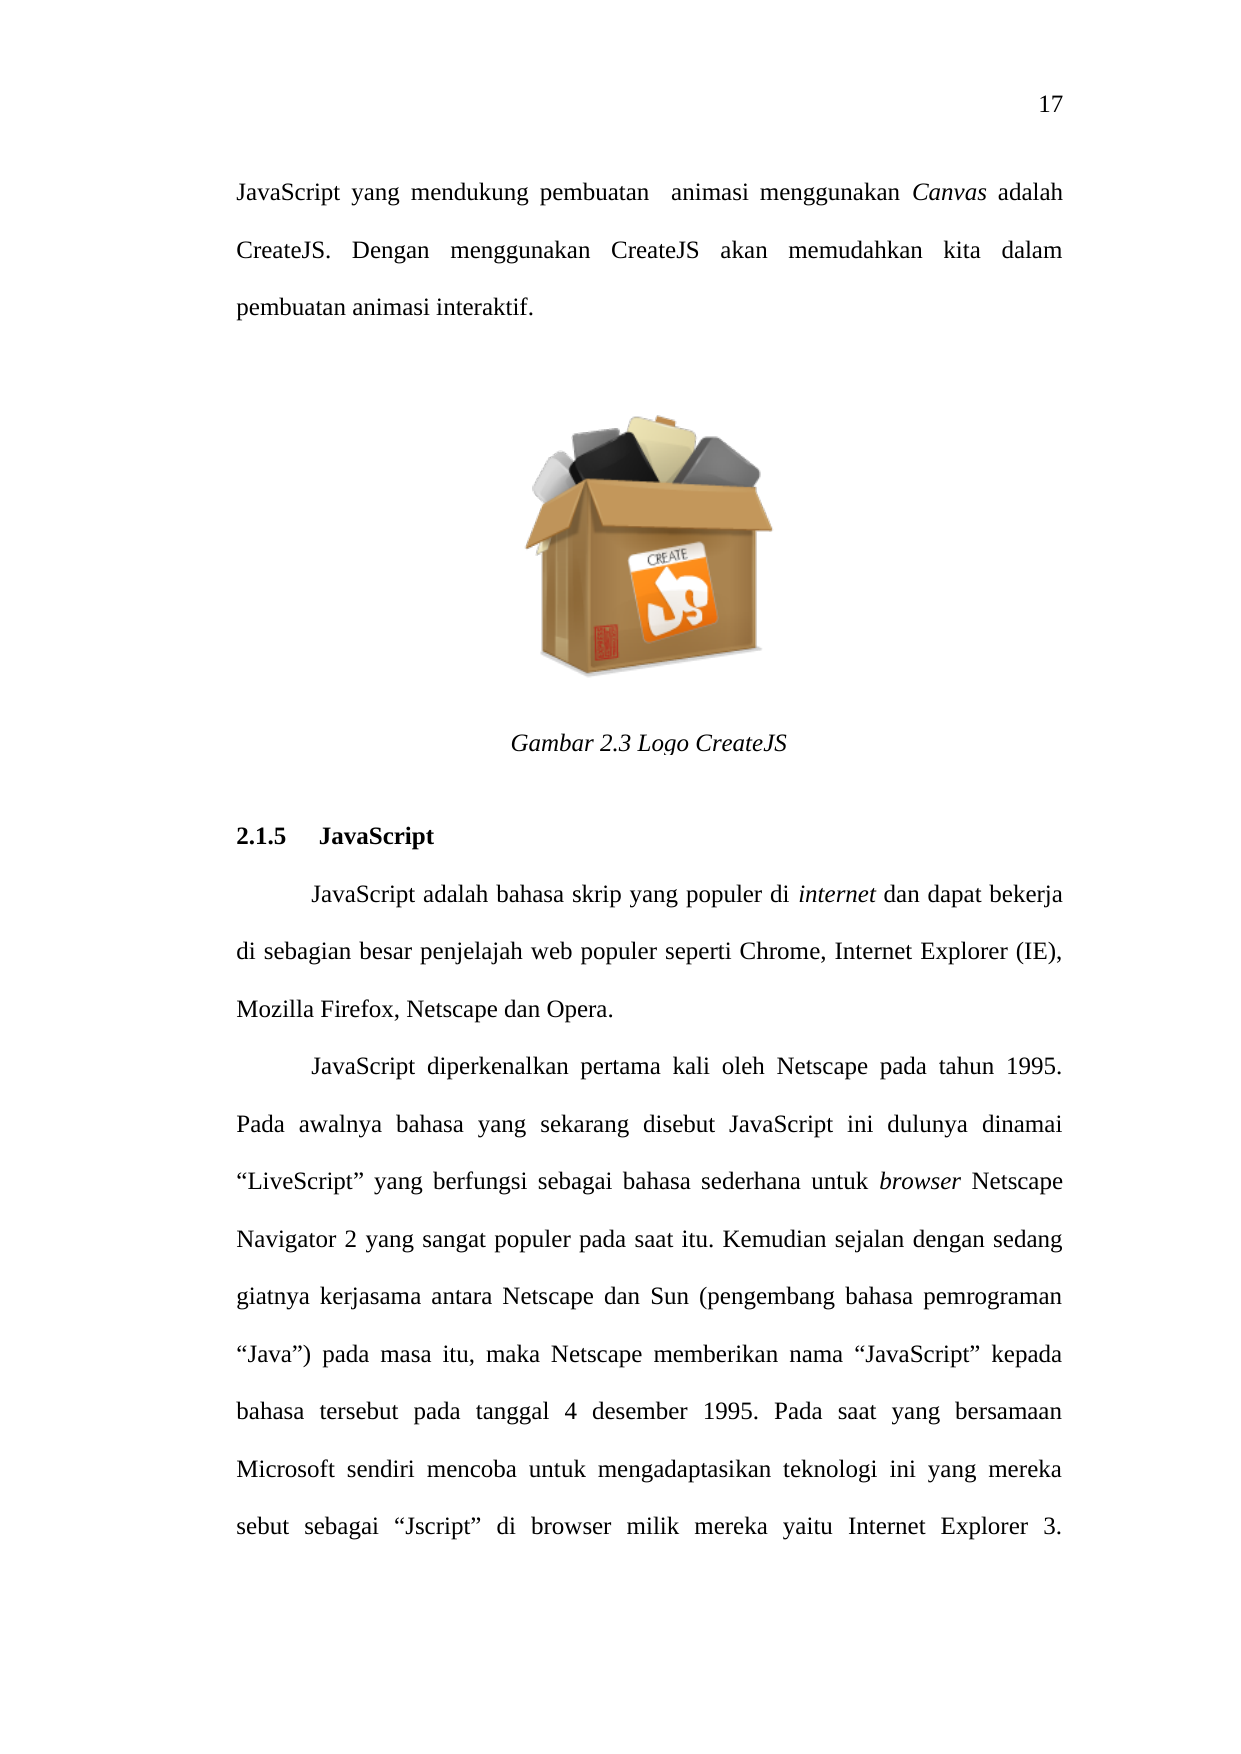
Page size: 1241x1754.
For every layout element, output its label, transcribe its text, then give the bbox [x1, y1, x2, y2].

text JavaScript diperkenalkan pertama kali oleh Netscape pada tahun 1995. Pada awalnya bahasa yang sekarang disebut JavaScript ini dulunya dinamai “LiveScript” yang berfungsi sebagai bahasa sederhana untuk browser Netscape Navigator 2 yang sangat populer pada saat itu. Kemudian sejalan dengan sedang giatnya kerjasama antara Netscape dan Sun (pengembang bahasa pemrograman “Java”) pada masa itu, maka Netscape memberikan nama “JavaScript” kepada bahasa tersebut pada tanggal 4 desember 1995. Pada saat yang bersamaan Microsoft sendiri mencoba untuk mengadaptasikan teknologi ini yang mereka sebut sebagai “Jscript” di browser milik mereka yaitu Internet Explorer 3. [236, 1051, 1063, 1540]
text JavaScript adalah bahasa skrip yang populer di internet dan dapat bekerja di sebagian besar penjelajah web populer seperti Chrome, Internet Explorer (IE), Mozilla Firefox, Netscape dan Opera. [236, 879, 1063, 1023]
text Gambar 2.3 Logo CreateJS [366, 728, 933, 755]
subtitle JavaScript [236, 821, 1063, 850]
text JavaScript yang mendukung pembuatan animasi menggunakan Canvas adalah CreateJS. Dengan menggunakan CreateJS akan memudahkan kita dalam pembuatan animasi interaktif. [236, 177, 1063, 321]
